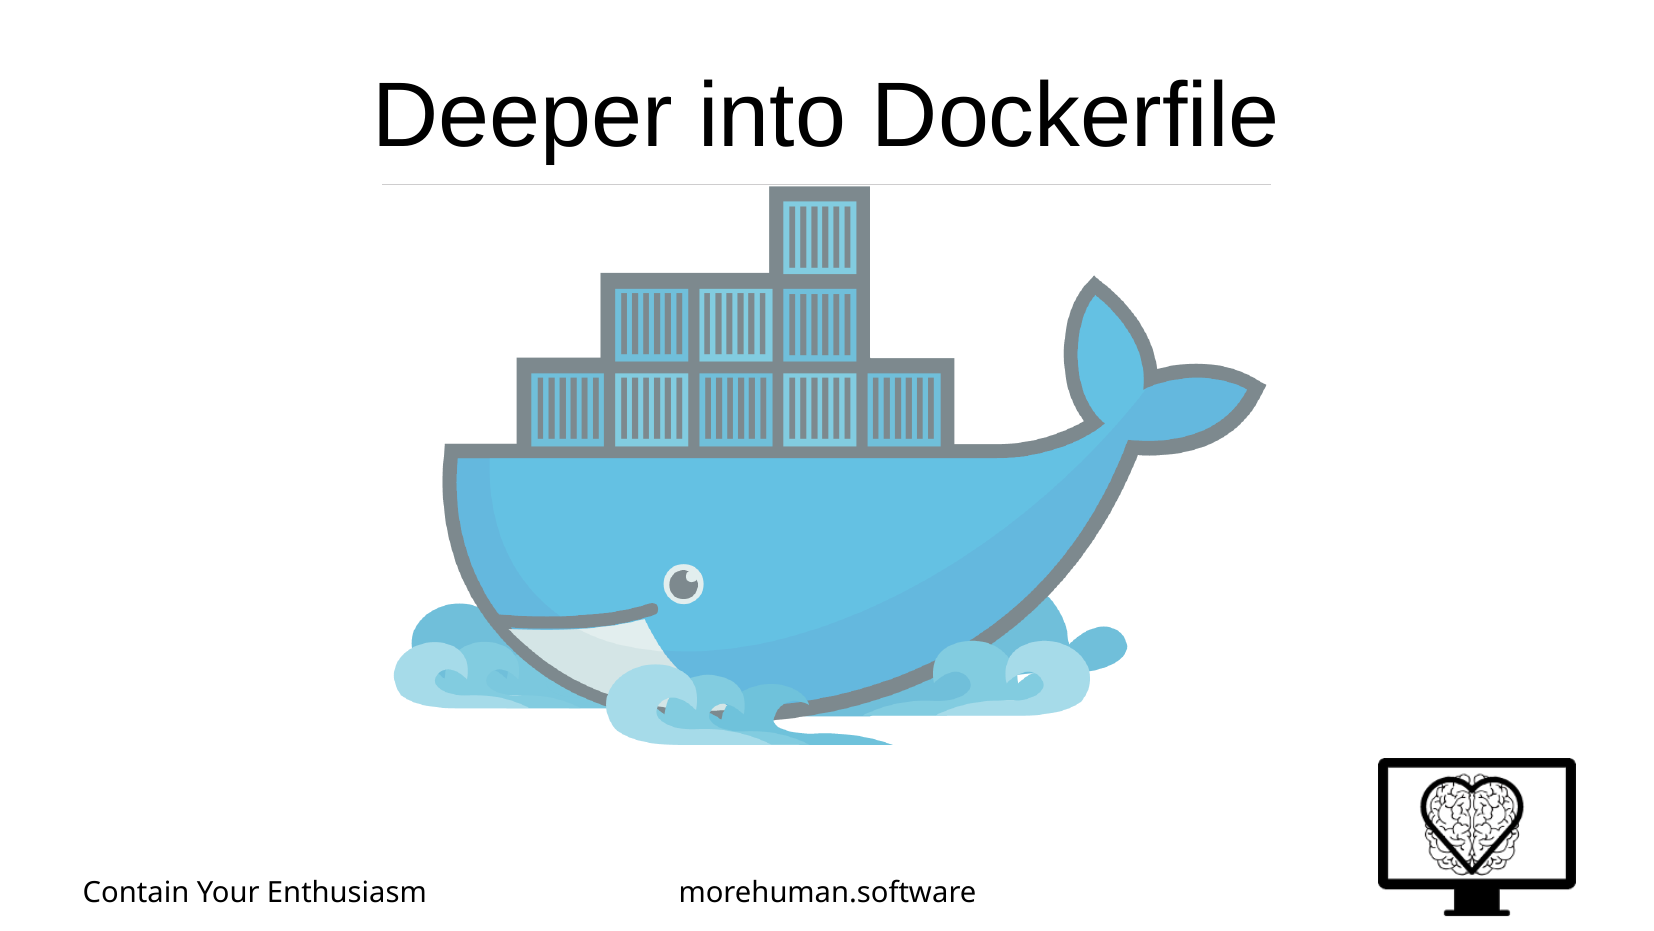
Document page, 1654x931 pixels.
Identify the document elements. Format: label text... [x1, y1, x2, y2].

picture [382, 184, 1271, 746]
picture [1378, 758, 1576, 925]
title Deeper into Dockerfile [82, 37, 1571, 193]
